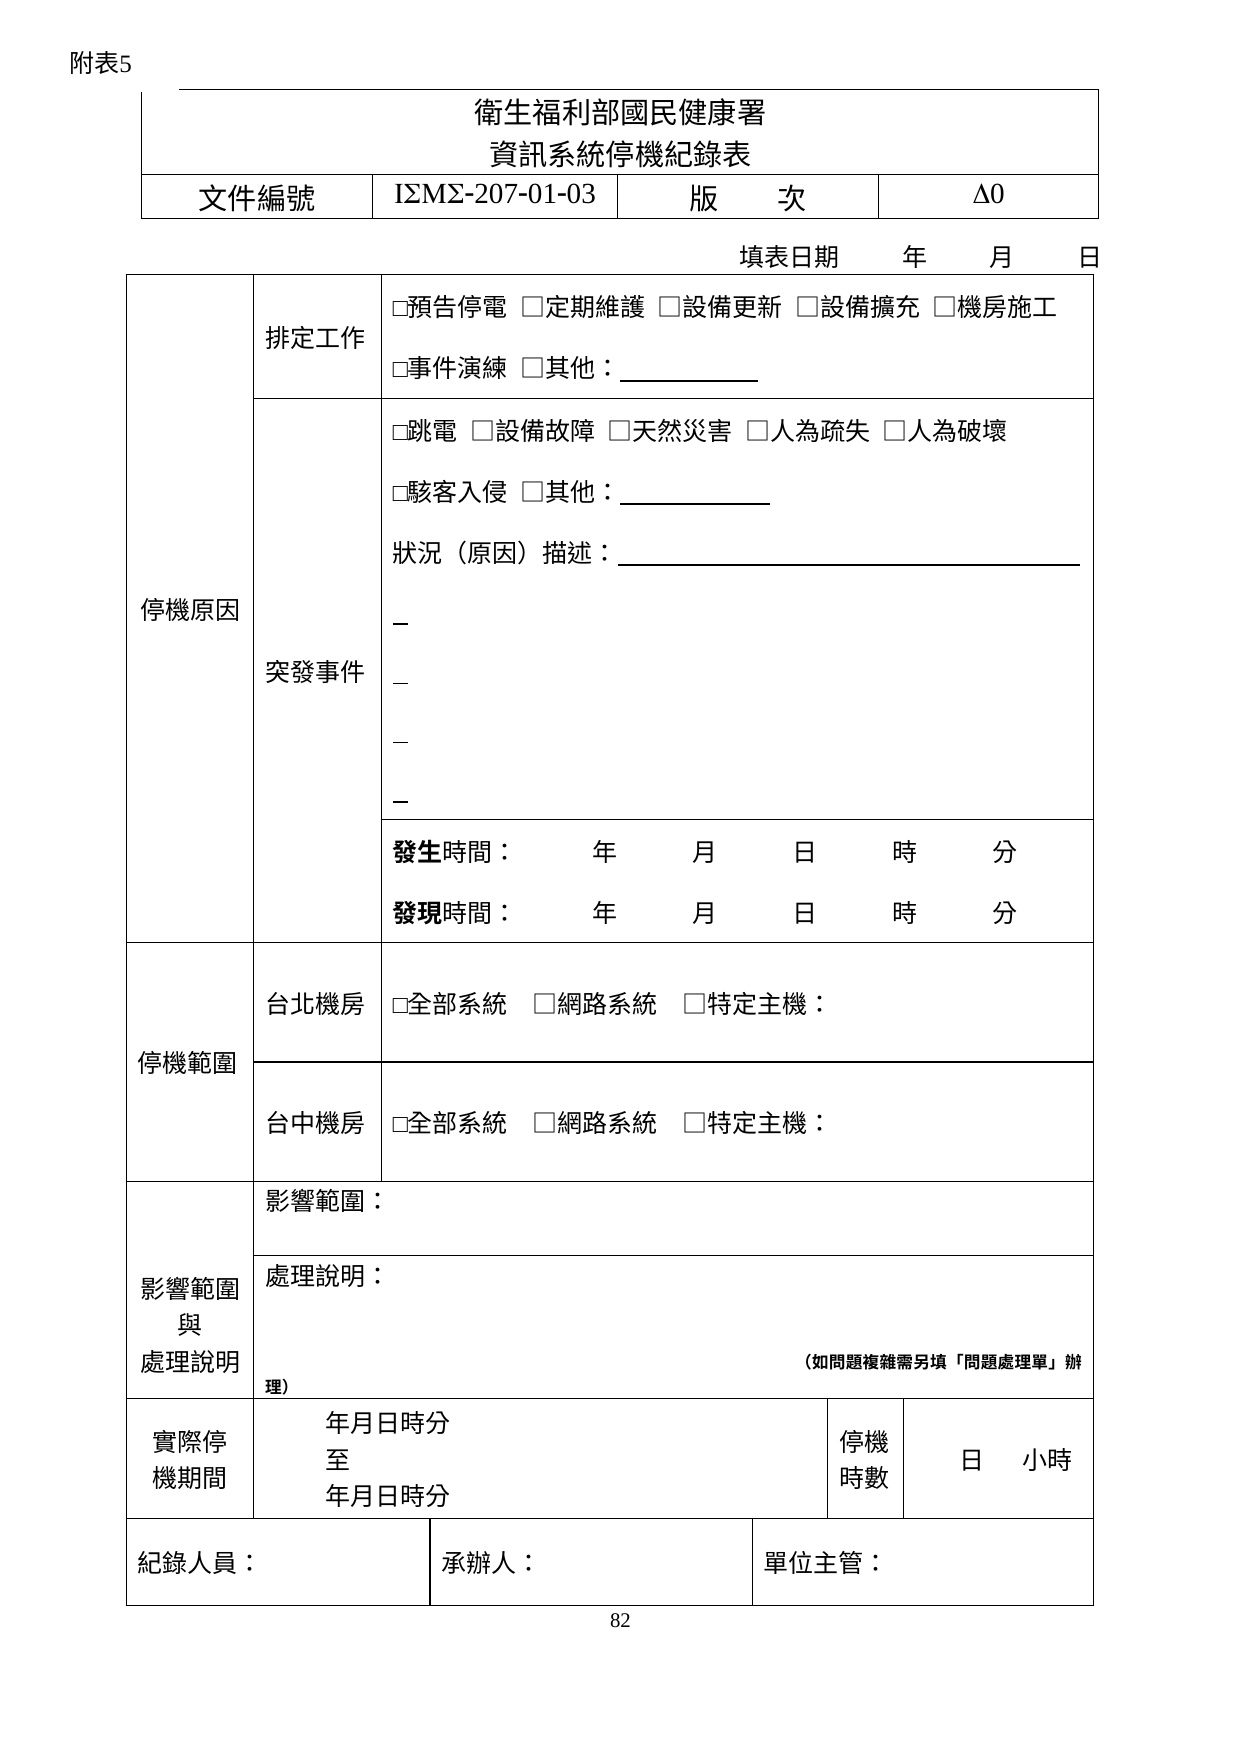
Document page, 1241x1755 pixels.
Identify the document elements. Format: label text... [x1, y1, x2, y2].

table_cell 停機時數 [828, 1399, 903, 1518]
table_header 停機原因 [127, 275, 253, 942]
text [54, 36, 179, 92]
table_cell 處理說明： （如問題複雜需另填「問題處理單」辦理） [254, 1256, 1093, 1398]
table_cell □跳電 □設備故障 □天然災害 □人為疏失 □人為破壞 □駭客入侵 □其他： 狀況（原因）描述： [382, 399, 1093, 818]
table_cell 台中機房 [254, 1063, 381, 1181]
table_cell 突發事件 [254, 399, 381, 942]
text 填表日期 年 月 日 [89, 238, 1114, 274]
table_header 排定工作 [254, 275, 381, 397]
text 附表 [69, 44, 164, 80]
table_cell 紀錄人員： [127, 1519, 429, 1605]
table_cell 停機範圍 [127, 943, 253, 1181]
table_cell 影響範圍： [254, 1182, 1093, 1255]
table_cell □全部系統 □網路系統 □特定主機： [382, 943, 1093, 1061]
table_cell 台北機房 [254, 943, 381, 1061]
table_cell 年月日時分 至 年月日時分 [254, 1399, 827, 1518]
table_header □預告停電 □定期維護 □設備更新 □設備擴充 □機房施工 □事件演練 □其他： [382, 275, 1093, 397]
table_cell □全部系統 □網路系統 □特定主機： [382, 1063, 1093, 1181]
table_cell 承辦人： [431, 1519, 752, 1605]
table_cell 日 小時 [904, 1399, 1093, 1518]
table_cell 單位主管： [753, 1519, 1093, 1605]
table_cell 影響範圍 與 處理說明 [127, 1182, 253, 1398]
table_cell 實際停 機期間 [127, 1399, 253, 1518]
table_cell 發生時間： 年 月 日 時 分 發現時間： 年 月 日 時 分 [382, 820, 1093, 942]
